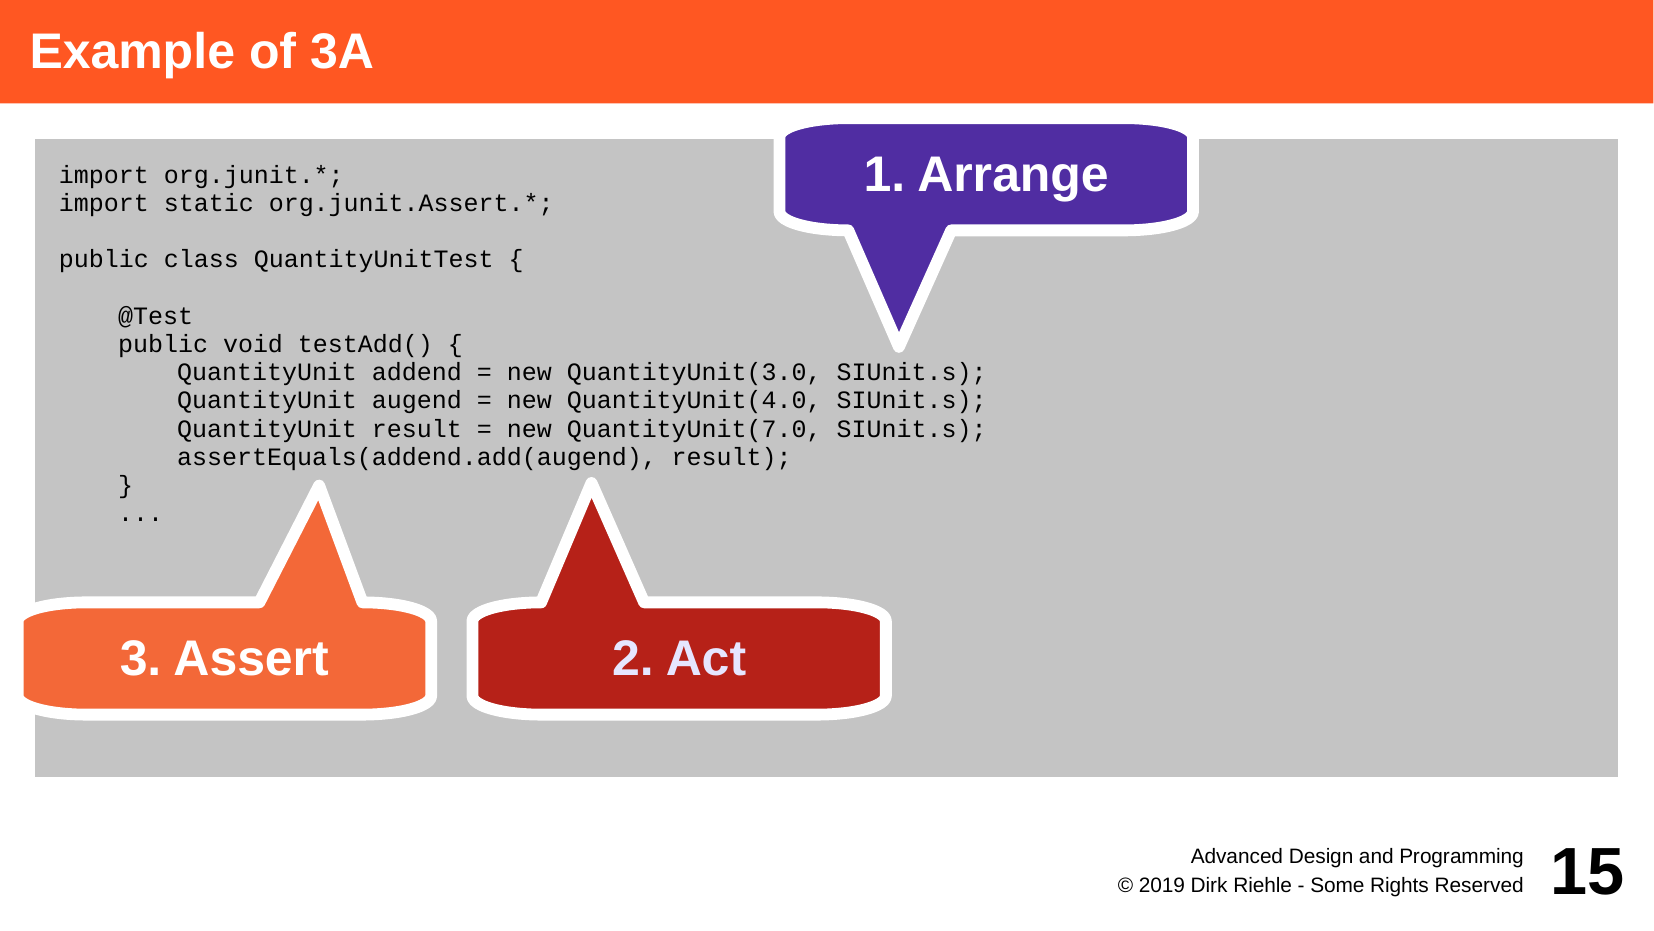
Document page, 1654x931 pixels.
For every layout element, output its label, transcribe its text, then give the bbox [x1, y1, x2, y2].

text_box 1. Arrange [779, 118, 1193, 347]
text_box import org.junit.*; import static org.junit.Assert.*; public class QuantityUnitTest { @Test public void testAdd() { QuantityUnit addend = new QuantityUnit(3.0, SIUnit.s); QuantityUnit augend = new QuantityUnit(4.0, SIUnit.s); QuantityUnit result = new QuantityUnit(7.0, SIUnit.s); assertEquals(addend.add(augend), result); } ... [29, 132, 1625, 783]
text_box 2. Act [472, 482, 886, 715]
text_box 3. Assert [17, 485, 432, 715]
title Example of 3A [0, 0, 1654, 104]
